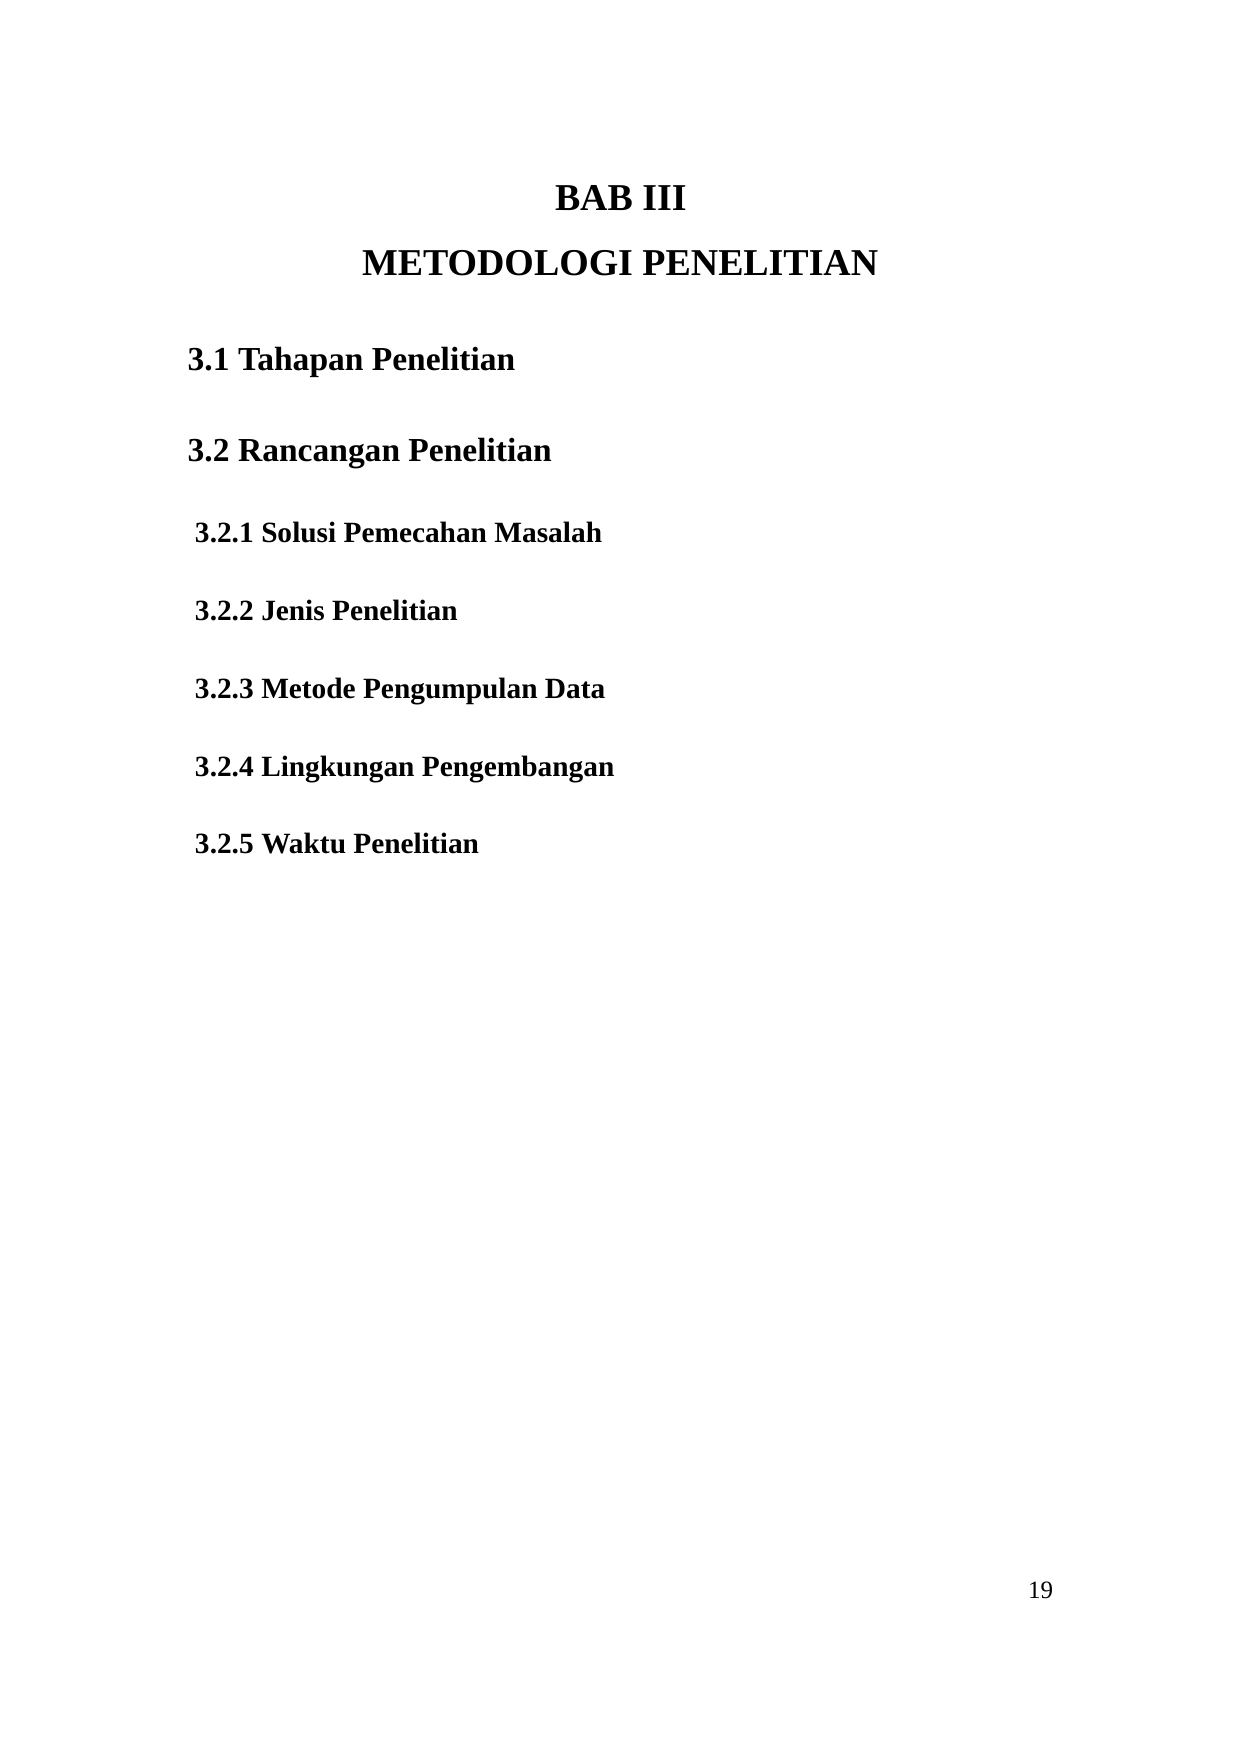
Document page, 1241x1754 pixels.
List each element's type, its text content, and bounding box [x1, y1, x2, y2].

subtitle Waktu Penelitian [187, 826, 1053, 860]
subtitle BAB III METODOLOGI PENELITIAN [187, 175, 1053, 284]
subtitle Tahapan Penelitian [187, 339, 1053, 378]
subtitle Solusi Pemecahan Masalah [187, 515, 1053, 549]
subtitle Jenis Penelitian [187, 593, 1053, 627]
subtitle Metode Pengumpulan Data [187, 671, 1053, 704]
subtitle Lingkungan Pengembangan [187, 748, 1053, 782]
subtitle Rancangan Penelitian [187, 430, 1053, 469]
